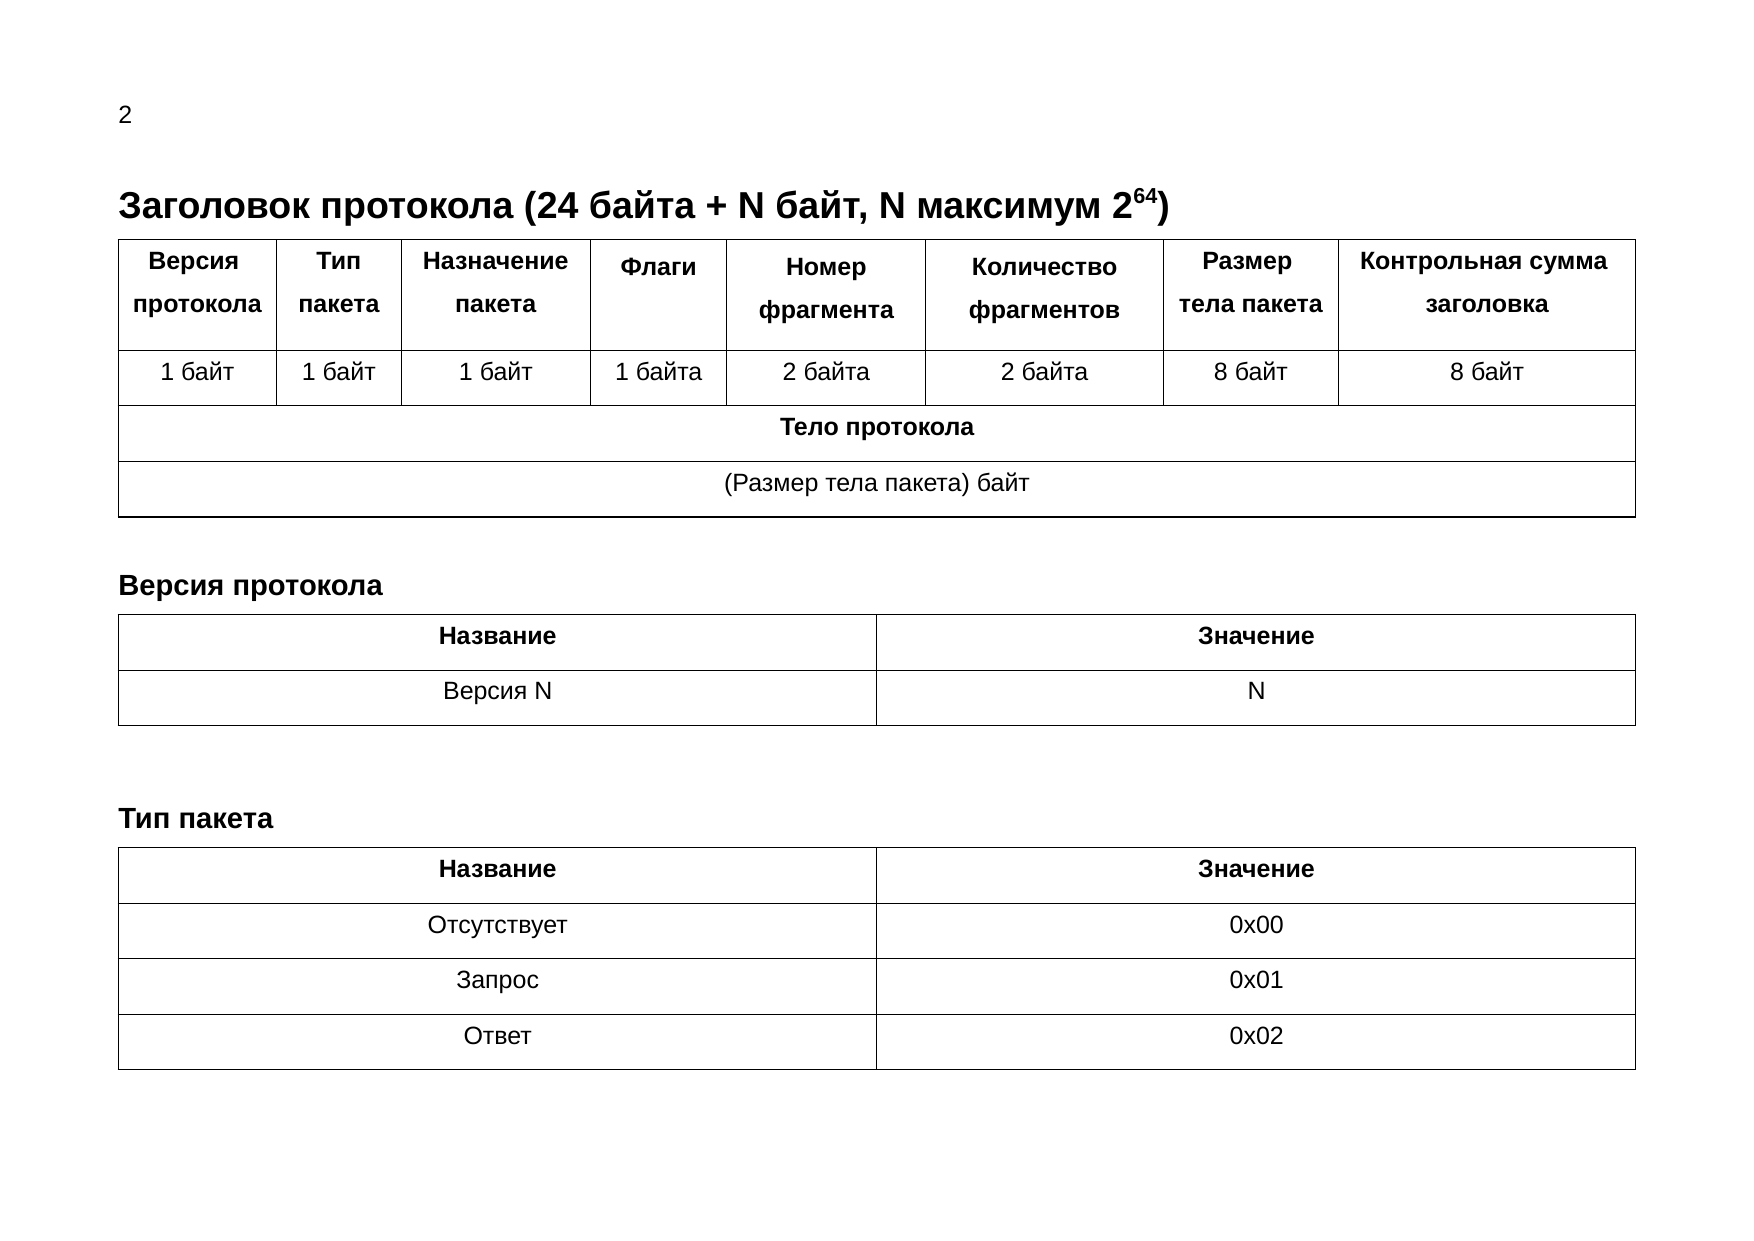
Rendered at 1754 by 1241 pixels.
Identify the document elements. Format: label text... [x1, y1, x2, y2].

table_cell Версия N [119, 671, 876, 725]
table_cell Ответ [119, 1015, 876, 1069]
table_header Тип пакета [277, 240, 401, 350]
table_cell Тело протокола [119, 406, 1635, 461]
table_header Флаги [591, 240, 726, 350]
table_header Значение [877, 615, 1635, 669]
table_cell 8 байт [1339, 351, 1635, 405]
table_cell 0x01 [877, 959, 1635, 1014]
subtitle Версия протокола [118, 568, 1636, 601]
table_cell N [877, 671, 1635, 725]
table_cell 0x02 [877, 1015, 1635, 1069]
subtitle Заголовок протокола (24 байта + N байт, N максимум 264) [118, 184, 1636, 227]
table_cell 1 байт [119, 351, 276, 405]
table_cell 0x00 [877, 904, 1635, 958]
table_header Контрольная сумма заголовка [1339, 240, 1635, 350]
table_header Размер тела пакета [1164, 240, 1338, 350]
table_header Номер фрагмента [727, 240, 925, 350]
table_cell 1 байт [277, 351, 401, 405]
subtitle Тип пакета [118, 801, 1636, 835]
table_header Количество фрагментов [926, 240, 1163, 350]
table_cell 2 байта [727, 351, 925, 405]
table_header Версия протокола [119, 240, 276, 350]
table_cell 8 байт [1164, 351, 1338, 405]
table_header Значение [877, 848, 1635, 903]
table_cell (Размер тела пакета) байт [119, 462, 1635, 516]
table_header Название [119, 615, 876, 669]
table_cell Запрос [119, 959, 876, 1014]
table_cell 1 байт [402, 351, 590, 405]
table_header Назначение пакета [402, 240, 590, 350]
table_cell 1 байта [591, 351, 726, 405]
table_header Название [119, 848, 876, 903]
table_cell 2 байта [926, 351, 1163, 405]
table_cell Отсутствует [119, 904, 876, 958]
